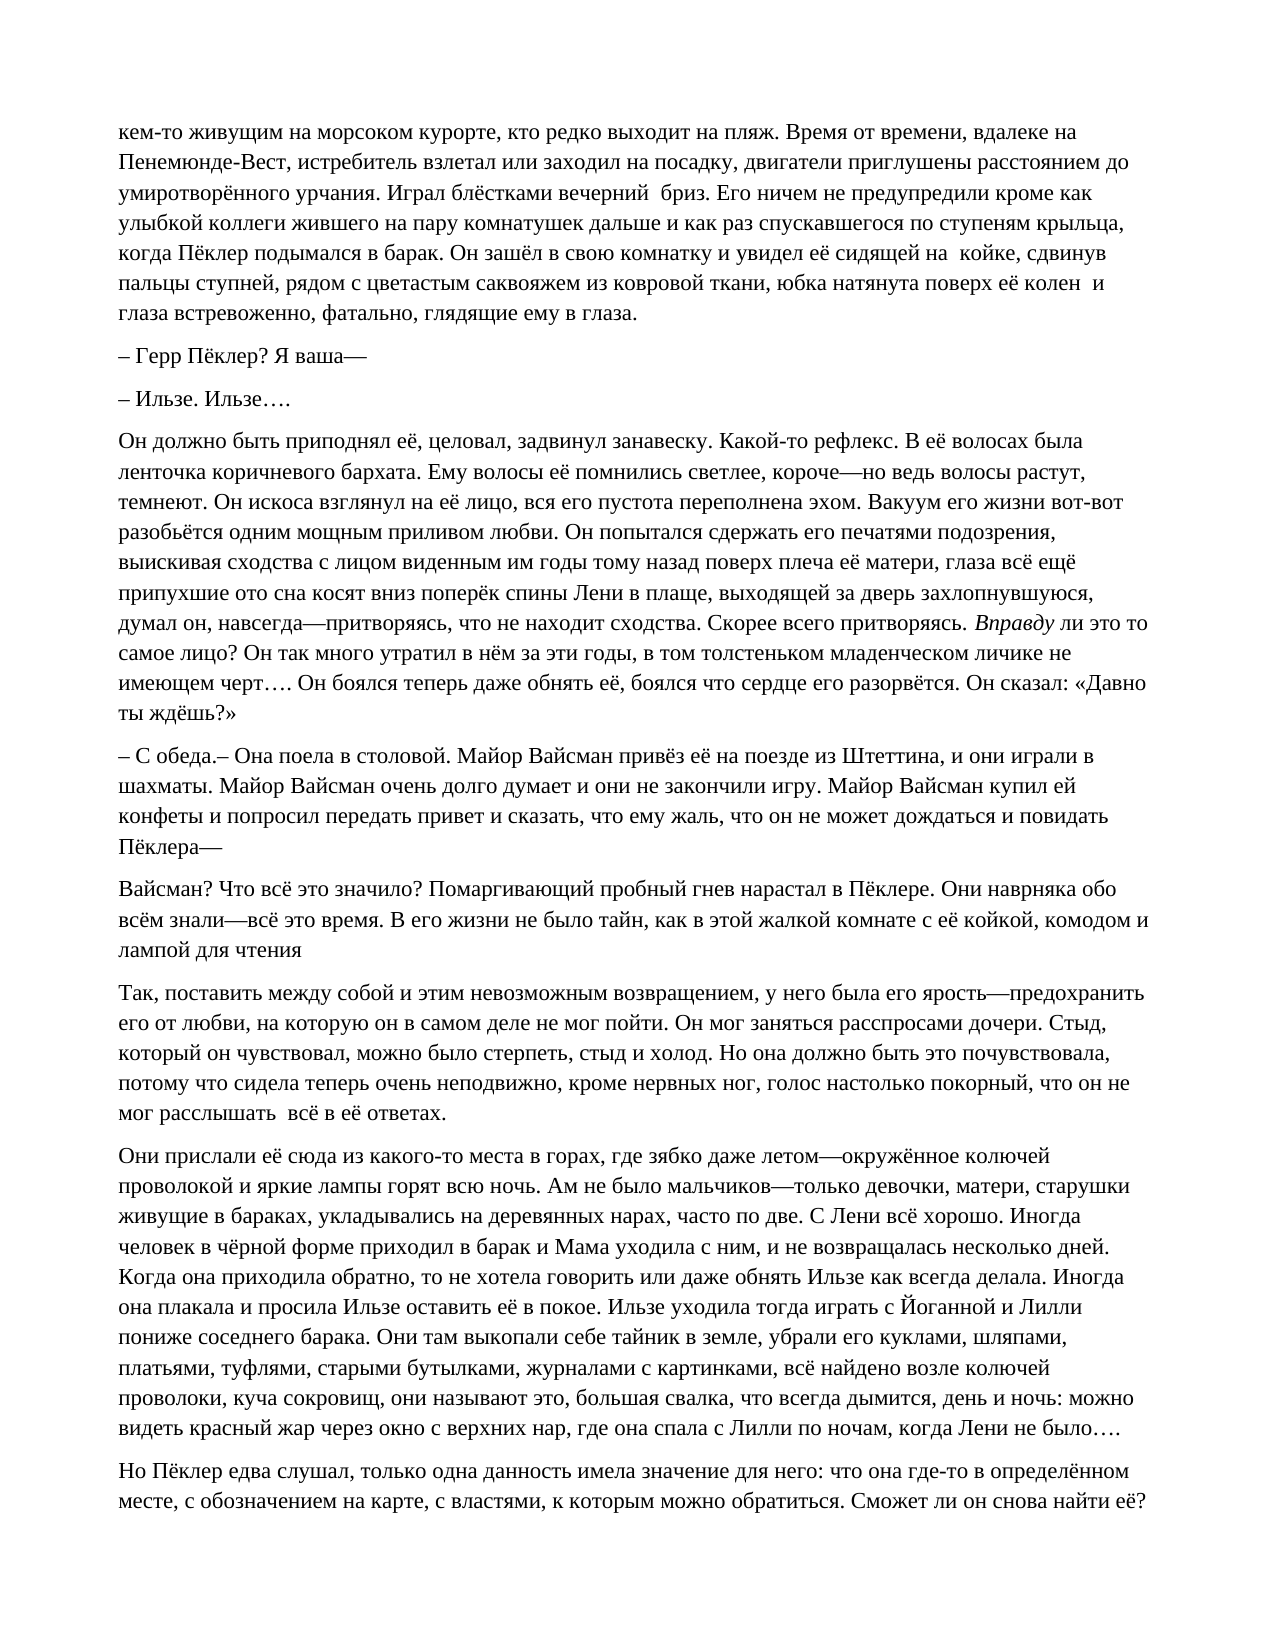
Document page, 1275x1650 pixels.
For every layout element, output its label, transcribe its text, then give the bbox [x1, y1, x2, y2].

text Они прислали её сюда из какого-то места в горах, где зябко даже летом—окружённое колючей проволокой и яркие лампы горят всю ночь. Ам не было мальчиков—только девочки, матери, старушки живущие в бараках, укладывались на деревянных нарах, часто по две. С Лени всё хорошо. Иногда человек в чёрной форме приходил в барак и Мама уходила с ним, и не возвращалась несколько дней. Когда она приходила обратно, то не хотела говорить или даже обнять Ильзе как всегда делала. Иногда она плакала и просила Ильзе оставить её в покое. Ильзе уходила тогда играть с Йоганной и Лилли пониже соседнего барака. Они там выкопали себе тайник в земле, убрали его куклами, шляпами, платьями, туфлями, старыми бутылками, журналами с картинками, всё найдено возле колючей проволоки, куча сокровищ, они называют это, большая свалка, что всегда дымится, день и ночь: можно видеть красный жар через окно с верхних нар, где она спала с Лилли по ночам, когда Лени не было…. [118, 1142, 1157, 1440]
text Он должно быть приподнял её, целовал, задвинул занавеску. Какой-то рефлекс. В её волосах была ленточка коричневого бархата. Ему волосы её помнились светлее, короче—но ведь волосы растут, темнеют. Он искоса взглянул на её лицо, вся его пустота переполнена эхом. Вакуум его жизни вот-вот разобьётся одним мощным приливом любви. Он попытался сдержать его печатями подозрения, выискивая сходства с лицом виденным им годы тому назад поверх плеча её матери, глаза всё ещё припухшие ото сна косят вниз поперёк спины Лени в плаще, выходящей за дверь захлопнувшуюся, думал он, навсегда—притворяясь, что не находит сходства. Скорее всего притворяясь. Вправду ли это то самое лицо? Он так много утратил в нём за эти годы, в том толстеньком младенческом личике не имеющем черт…. Он боялся теперь даже обнять её, боялся что сердце его разорвётся. Он сказал: «Давно ты ждёшь?» [118, 427, 1157, 726]
text Вайсман? Что всё это значило? Помаргивающий пробный гнев нарастал в Пёклере. Они наврняка обо всём знали—всё это время. В его жизни не было тайн, как в этой жалкой комнате с её койкой, комодом и лампой для чтения [118, 875, 1157, 962]
text – Ильзе. Ильзе…. [118, 385, 1157, 411]
text Так, поставить между собой и этим невозможным возвращением, у него была его ярость—предохранить его от любви, на которую он в самом деле не мог пойти. Он мог заняться расспросами дочери. Стыд, который он чувствовал, можно было стерпеть, стыд и холод. Но она должно быть это почувствовала, потому что сидела теперь очень неподвижно, кроме нервных ног, голос настолько покорный, что он не мог расслышать всё в её ответах. [118, 978, 1157, 1126]
text – С обеда.– Она поела в столовой. Майор Вайсман привёз её на поезде из Штеттина, и они играли в шахматы. Майор Вайсман очень долго думает и они не закончили игру. Майор Вайсман купил ей конфеты и попросил передать привет и сказать, что ему жаль, что он не может дождаться и повидать Пёклера— [118, 742, 1157, 859]
text кем-то живущим на морсоком курорте, кто редко выходит на пляж. Время от времени, вдалеке на Пенемюнде-Вест, истребитель взлетал или заходил на посадку, двигатели приглушены расстоянием до умиротворённого урчания. Играл блёстками вечерний бриз. Его ничем не предупредили кроме как улыбкой коллеги жившего на пару комнатушек дальше и как раз спускавшегося по ступеням крыльца, когда Пёклер подымался в барак. Он зашёл в свою комнатку и увидел её сидящей на койке, сдвинув пальцы ступней, рядом с цветастым саквояжем из ковровой ткани, юбка натянута поверх её колен и глаза встревоженно, фатально, глядящие ему в глаза. [118, 118, 1157, 326]
text Но Пёклер едва слушал, только одна данность имела значение для него: что она где-то в определённом месте, с обозначением на карте, с властями, к которым можно обратиться. Сможет ли он снова найти её? [118, 1457, 1157, 1513]
text – Герр Пёклер? Я ваша— [118, 342, 1157, 368]
